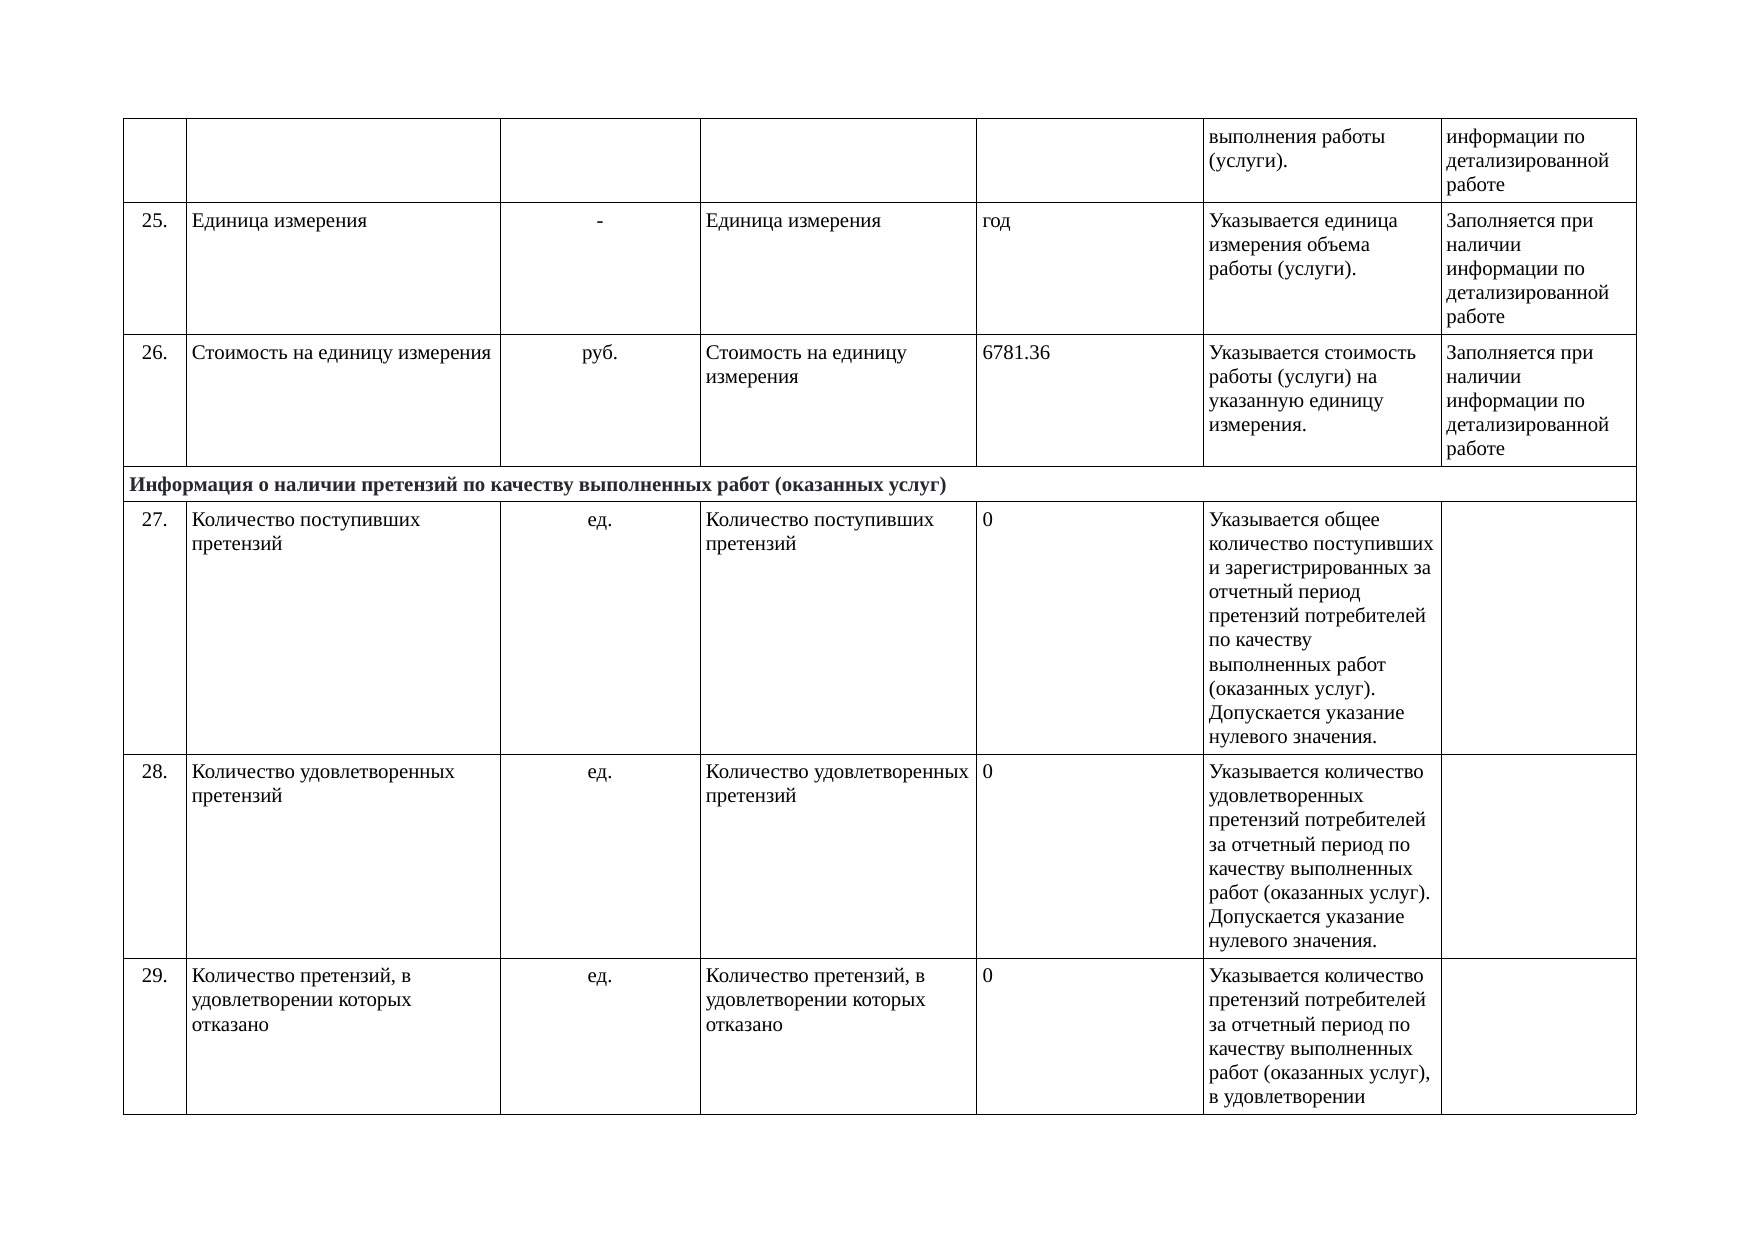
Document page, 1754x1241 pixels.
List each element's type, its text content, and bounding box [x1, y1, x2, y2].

table_cell 26. [124, 335, 186, 466]
table_cell [1442, 755, 1636, 957]
table_cell [1442, 959, 1636, 1113]
table_cell 28. [124, 755, 186, 957]
table_cell Стоимость на единицу измерения [701, 335, 976, 466]
table_cell Указывается единица измерения объема работы (услуги). [1204, 203, 1441, 334]
table_cell год [977, 203, 1203, 334]
table_cell руб. [501, 335, 700, 466]
table_cell ед. [501, 959, 700, 1113]
table_cell 0 [977, 502, 1203, 753]
table_cell Количество поступивших претензий [701, 502, 976, 753]
table_cell Единица измерения [187, 203, 500, 334]
table_cell Единица измерения [701, 203, 976, 334]
table_cell ед. [501, 502, 700, 753]
table_cell Заполняется при наличии информации по детализированной работе [1442, 203, 1636, 334]
table_cell Количество претензий, в удовлетворении которых отказано [187, 959, 500, 1113]
table_cell - [501, 203, 700, 334]
table_cell Указывается количество претензий потребителей за отчетный период по качеству выполненных работ (оказанных услуг), в удовлетворении [1204, 959, 1441, 1113]
table_cell 6781,36 [977, 335, 1203, 466]
table_cell 0 [977, 959, 1203, 1113]
table_cell Заполняется при наличии информации по детализированной работе [1442, 335, 1636, 466]
table_cell Количество удовлетворенных претензий [701, 755, 976, 957]
table_cell выполнения работы (услуги). [1204, 119, 1441, 202]
table_cell Информация о наличии претензий по качеству выполненных работ (оказанных услуг) [124, 467, 1636, 501]
table_cell [977, 119, 1203, 202]
table_cell - [501, 119, 700, 202]
table_cell 0 [977, 755, 1203, 957]
table_cell 25. [124, 203, 186, 334]
table_cell Указывается количество удовлетворенных претензий потребителей за отчетный период по качеству выполненных работ (оказанных услуг). Допускается указание нулевого значения. [1204, 755, 1441, 957]
table_cell [187, 119, 500, 202]
table_cell Стоимость на единицу измерения [187, 335, 500, 466]
table_cell ед. [501, 755, 700, 957]
table_cell 27. [124, 502, 186, 753]
table_cell Количество удовлетворенных претензий [187, 755, 500, 957]
table_cell Количество поступивших претензий [187, 502, 500, 753]
table_cell 29. [124, 959, 186, 1113]
table_cell [701, 119, 976, 202]
table_cell [1442, 502, 1636, 753]
table_cell Указывается общее количество поступивших и зарегистрированных за отчетный период претензий потребителей по качеству выполненных работ (оказанных услуг). Допускается указание нулевого значения. [1204, 502, 1441, 753]
table_cell Указывается стоимость работы (услуги) на указанную единицу измерения. [1204, 335, 1441, 466]
table_cell информации по детализированной работе [1442, 119, 1636, 202]
table_cell Количество претензий, в удовлетворении которых отказано [701, 959, 976, 1113]
table_cell [124, 119, 186, 202]
